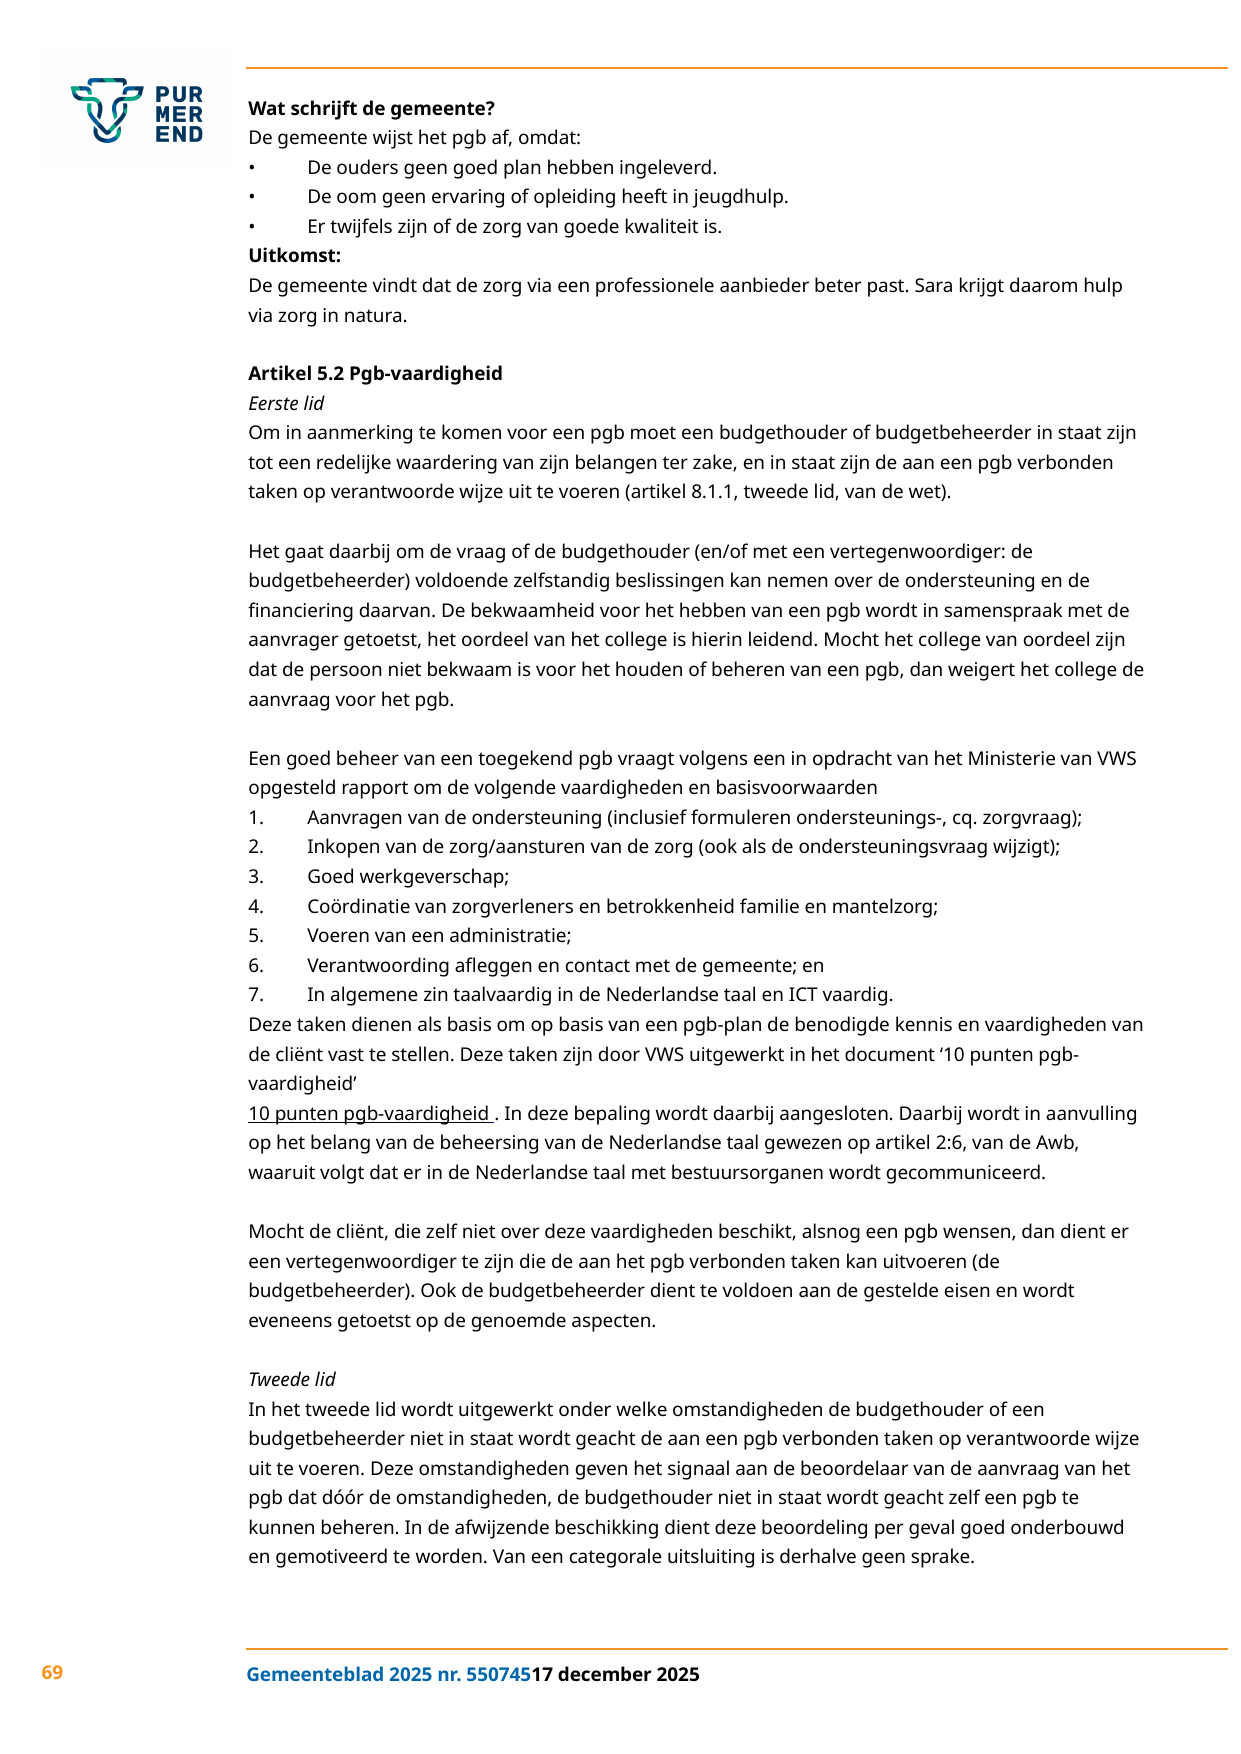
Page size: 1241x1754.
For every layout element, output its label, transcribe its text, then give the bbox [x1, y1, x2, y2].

list Inkopen van de zorg/aansturen van de zorg (ook als de ondersteuningsvraag wijzigt); [248, 834, 1152, 859]
text Om in aanmerking te komen voor een pgb moet een budgethouder of budgetbeheerder in staat zijn tot een redelijke waardering van zijn belangen ter zake, en in staat zijn de aan een pgb verbonden taken op verantwoorde wijze uit te voeren (artikel 8.1.1, tweede lid, van de wet). [248, 419, 1152, 504]
list Voeren van een administratie; [248, 922, 1152, 948]
list Verantwoording afleggen en contact met de gemeente; en [248, 952, 1152, 978]
text 10 punten pgb-vaardigheid . In deze bepaling wordt daarbij aangesloten. Daarbij wordt in aanvulling op het belang van de beheersing van de Nederlandse taal gewezen op artikel 2:6, van de Awb, waaruit volgt dat er in de Nederlandse taal met bestuursorganen wordt gecommuniceerd. [248, 1100, 1152, 1185]
text Artikel 5.2 Pgb-vaardigheid [248, 360, 1152, 386]
list Coördinatie van zorgverleners en betrokkenheid familie en mantelzorg; [248, 893, 1152, 919]
list In algemene zin taalvaardig in de Nederlandse taal en ICT vaardig. [248, 982, 1152, 1007]
text In het tweede lid wordt uitgewerkt onder welke omstandigheden de budgethouder of een budgetbeheerder niet in staat wordt geacht de aan een pgb verbonden taken op verantwoorde wijze uit te voeren. Deze omstandigheden geven het signaal aan de beoordelaar van de aanvraag van het pgb dat dóór de omstandigheden, de budgethouder niet in staat wordt geacht zelf een pgb te kunnen beheren. In de afwijzende beschikking dient deze beoordeling per geval goed onderbouwd en gemotiveerd te worden. Van een categorale uitsluiting is derhalve geen sprake. [248, 1396, 1152, 1569]
text Tweede lid [248, 1366, 1152, 1392]
list Aanvragen van de ondersteuning (inclusief formuleren ondersteunings-, cq. zorgvraag); [248, 804, 1152, 830]
text Eerste lid [248, 390, 1152, 416]
text Een goed beheer van een toegekend pgb vraagt volgens een in opdracht van het Ministerie van VWS opgesteld rapport om de volgende vaardigheden en basisvoorwaarden [248, 745, 1152, 800]
list Goed werkgeverschap; [248, 863, 1152, 889]
text Deze taken dienen als basis om op basis van een pgb-plan de benodigde kennis en vaardigheden van de cliënt vast te stellen. Deze taken zijn door VWS uitgewerkt in het document ‘10 punten pgb-vaardigheid’ [248, 1011, 1152, 1096]
table_header Wat schrijft de gemeente? De gemeente wijst het pgb af, omdat: De ouders geen goed plan hebben ingeleverd. De oom geen ervaring of opleiding heeft in jeugdhulp. Er twijfels zijn of de zorg van goede kwaliteit is. Uitkomst: De gemeente vindt dat de zorg via een professionele aanbieder beter past. Sara krijgt daarom hulp via zorg in natura. [248, 95, 1152, 328]
picture [41, 47, 231, 172]
text Het gaat daarbij om de vraag of de budgethouder (en/of met een vertegenwoordiger: de budgetbeheerder) voldoende zelfstandig beslissingen kan nemen over de ondersteuning en de financiering daarvan. De bekwaamheid voor het hebben van een pgb wordt in samenspraak met de aanvrager getoetst, het oordeel van het college is hierin leidend. Mocht het college van oordeel zijn dat de persoon niet bekwaam is voor het houden of beheren van een pgb, dan weigert het college de aanvraag voor het pgb. [248, 538, 1152, 712]
text Mocht de cliënt, die zelf niet over deze vaardigheden beschikt, alsnog een pgb wensen, dan dient er een vertegenwoordiger te zijn die de aan het pgb verbonden taken kan uitvoeren (de budgetbeheerder). Ook de budgetbeheerder dient te voldoen aan de gestelde eisen en wordt eveneens getoetst op de genoemde aspecten. [248, 1218, 1152, 1333]
